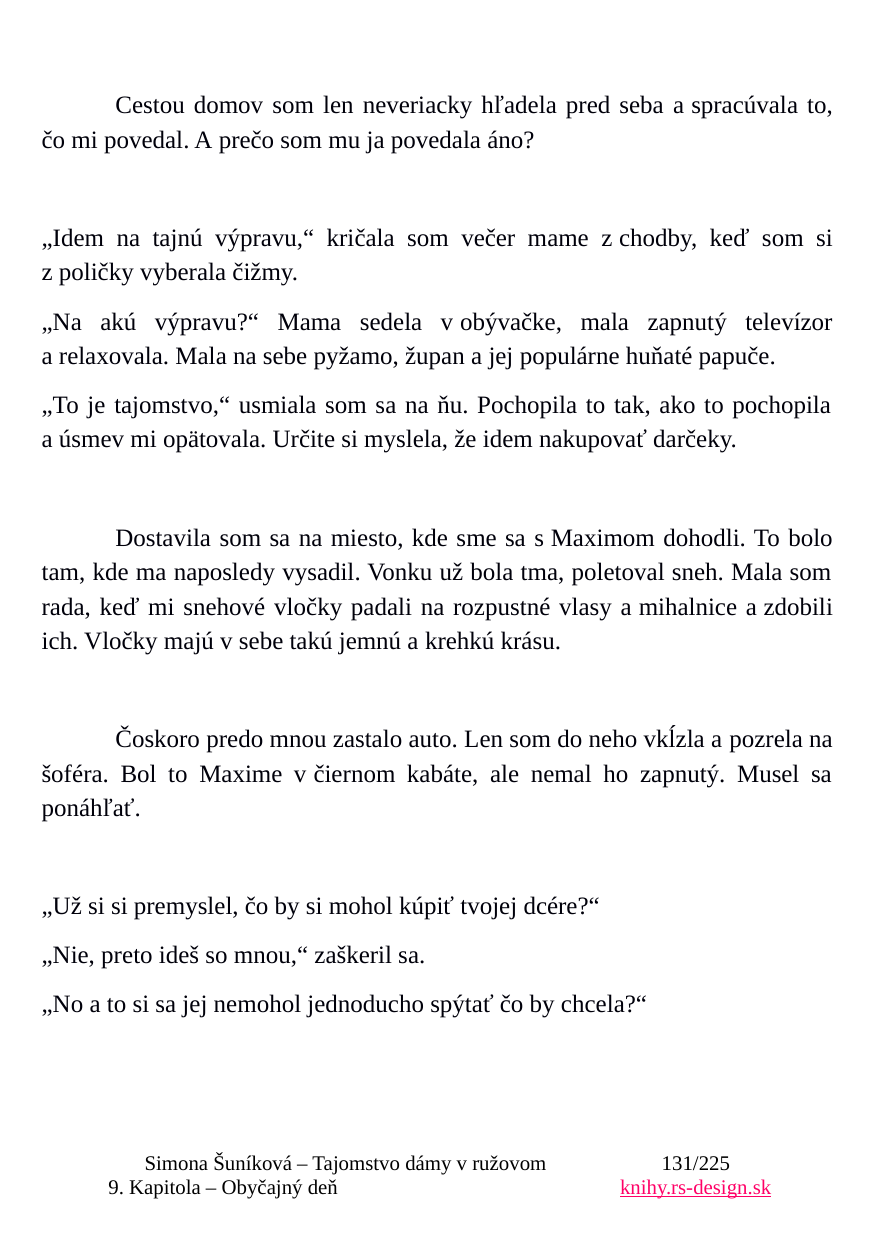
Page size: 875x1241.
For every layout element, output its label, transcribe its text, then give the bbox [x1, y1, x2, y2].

text „No a to si sa jej nemohol jednoducho spýtať čo by chcela?“ [41, 989, 833, 1018]
text „Už si si premyslel, čo by si mohol kúpiť tvojej dcére?“ [41, 891, 833, 920]
text „Nie, preto ideš so mnou,“ zaškeril sa. [41, 940, 833, 969]
text „Na akú výpravu?“ Mama sedela v obývačke, mala zapnutý televízor a relaxovala. Mala na sebe pyžamo, župan a jej populárne huňaté papuče. [41, 307, 833, 370]
text Cestou domov som len neveriacky hľadela pred seba a spracúvala to, čo mi povedal. A prečo som mu ja povedala áno? [41, 90, 833, 154]
text „To je tajomstvo,“ usmiala som sa na ňu. Pochopila to tak, ako to pochopila a úsmev mi opätovala. Určite si myslela, že idem nakupovať darčeky. [41, 390, 833, 453]
text „Idem na tajnú výpravu,“ kričala som večer mame z chodby, keď som si z poličky vyberala čižmy. [41, 223, 833, 286]
text Dostavila som sa na miesto, kde sme sa s Maximom dohodli. To bolo tam, kde ma naposledy vysadil. Vonku už bola tma, poletoval sneh. Mala som rada, keď mi snehové vločky padali na rozpustné vlasy a mihalnice a zdobili ich. Vločky majú v sebe takú jemnú a krehkú krásu. [41, 523, 833, 655]
text Čoskoro predo mnou zastalo auto. Len som do neho vkĺzla a pozrela na šoféra. Bol to Maxime v čiernom kabáte, ale nemal ho zapnutý. Musel sa ponáhľať. [41, 724, 833, 822]
